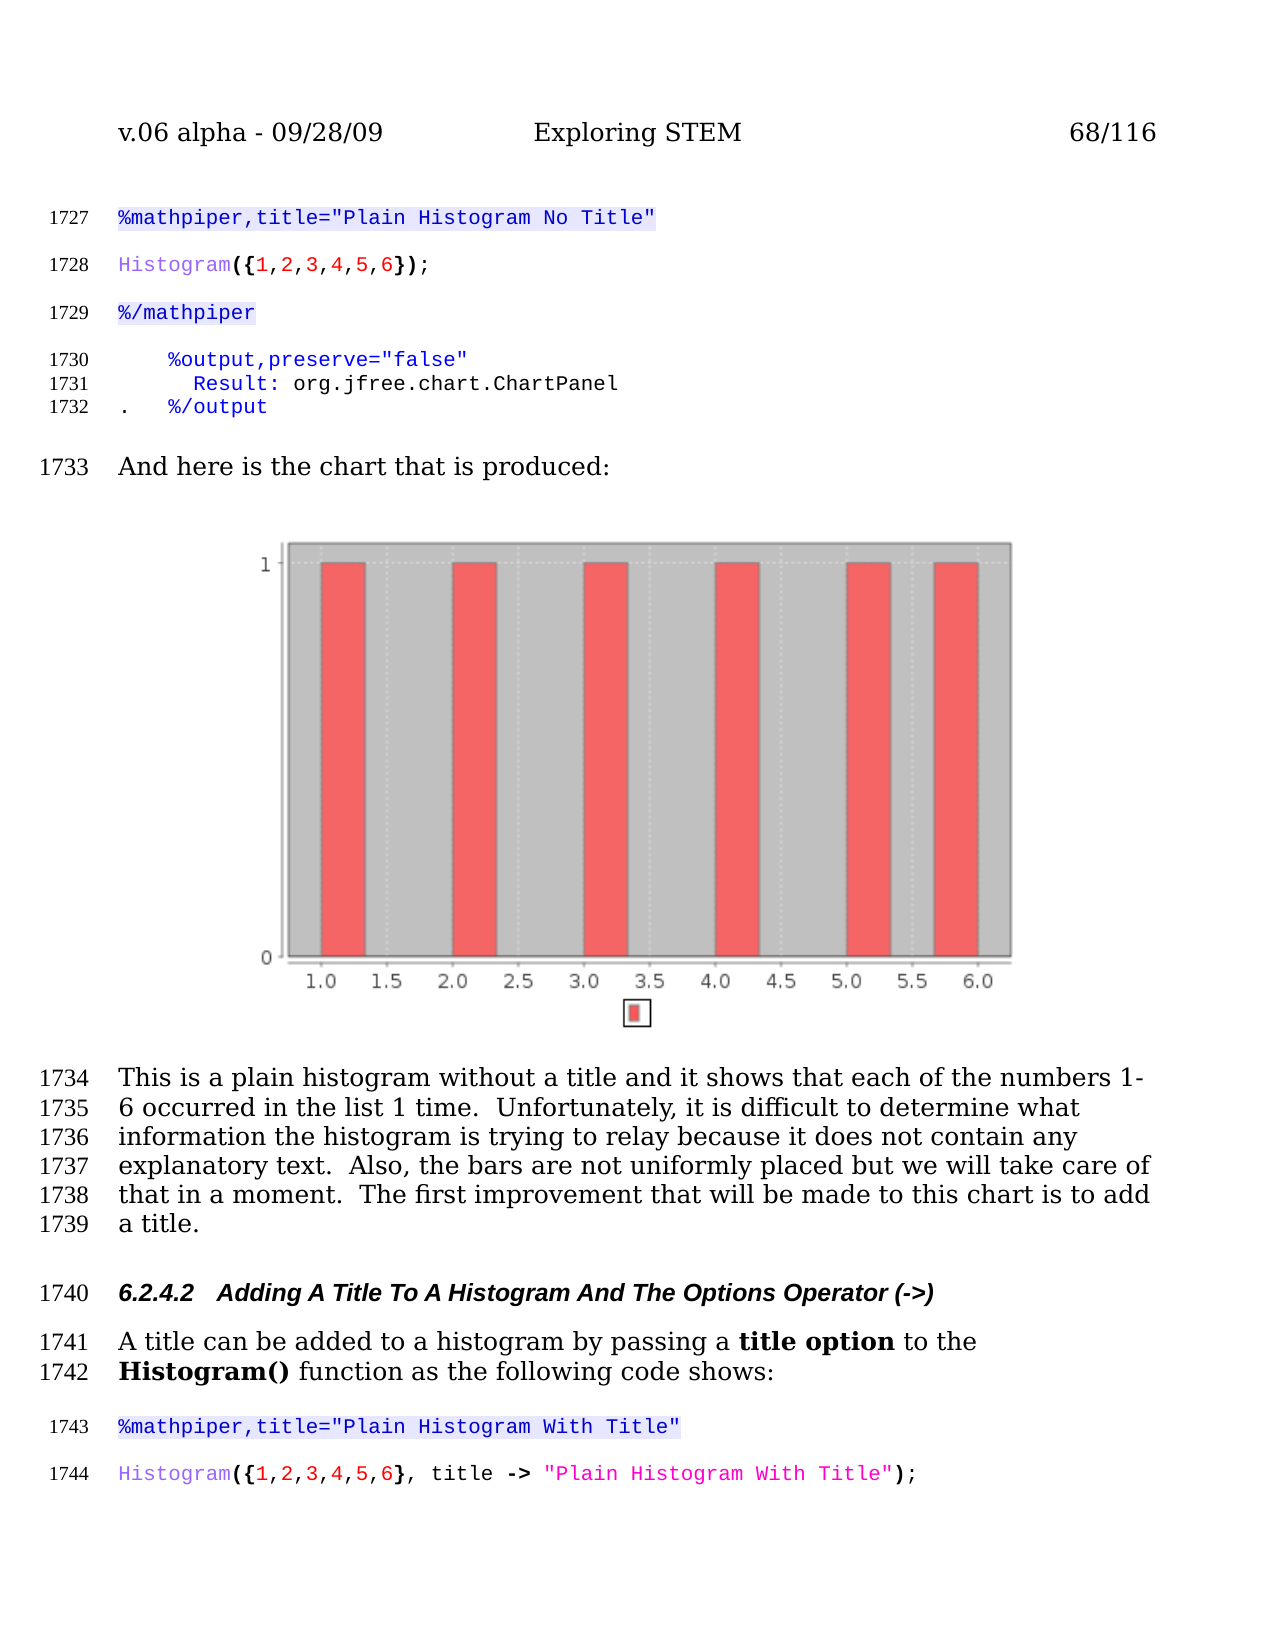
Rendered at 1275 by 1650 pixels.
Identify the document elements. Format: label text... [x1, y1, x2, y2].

text Histogram({1,2,3,4,5,6}, title -> "Plain Histogram With Title"); [118, 1463, 1157, 1487]
subtitle Adding A Title To A Histogram And The Options Operator (->) [118, 1278, 1157, 1306]
text And here is the chart that is produced: [118, 452, 1157, 482]
text A title can be added to a histogram by passing a title option to the Histogram() function as the following code shows: [118, 1327, 1157, 1386]
text %/mathpiper [118, 302, 1157, 325]
text This is a plain histogram without a title and it shows that each of the numbers 1-6 occurred in the list 1 time. Unfortunately, it is difficult to determine what information the histogram is trying to relay because it does not contain any explanatory text. Also, the bars are not uniformly placed but we will take care of that in a moment. The first improvement that will be made to this chart is to add a title. [118, 1064, 1157, 1239]
text Histogram({1,2,3,4,5,6}); [118, 254, 1157, 278]
text %output,preserve="false" [118, 349, 1157, 373]
text . %/output [118, 396, 1157, 420]
text %mathpiper,title="Plain Histogram No Title" [118, 207, 1157, 231]
text Result: org.jfree.chart.ChartPanel [118, 373, 1157, 396]
picture [245, 531, 1030, 1029]
text %mathpiper,title="Plain Histogram With Title" [118, 1416, 1157, 1439]
